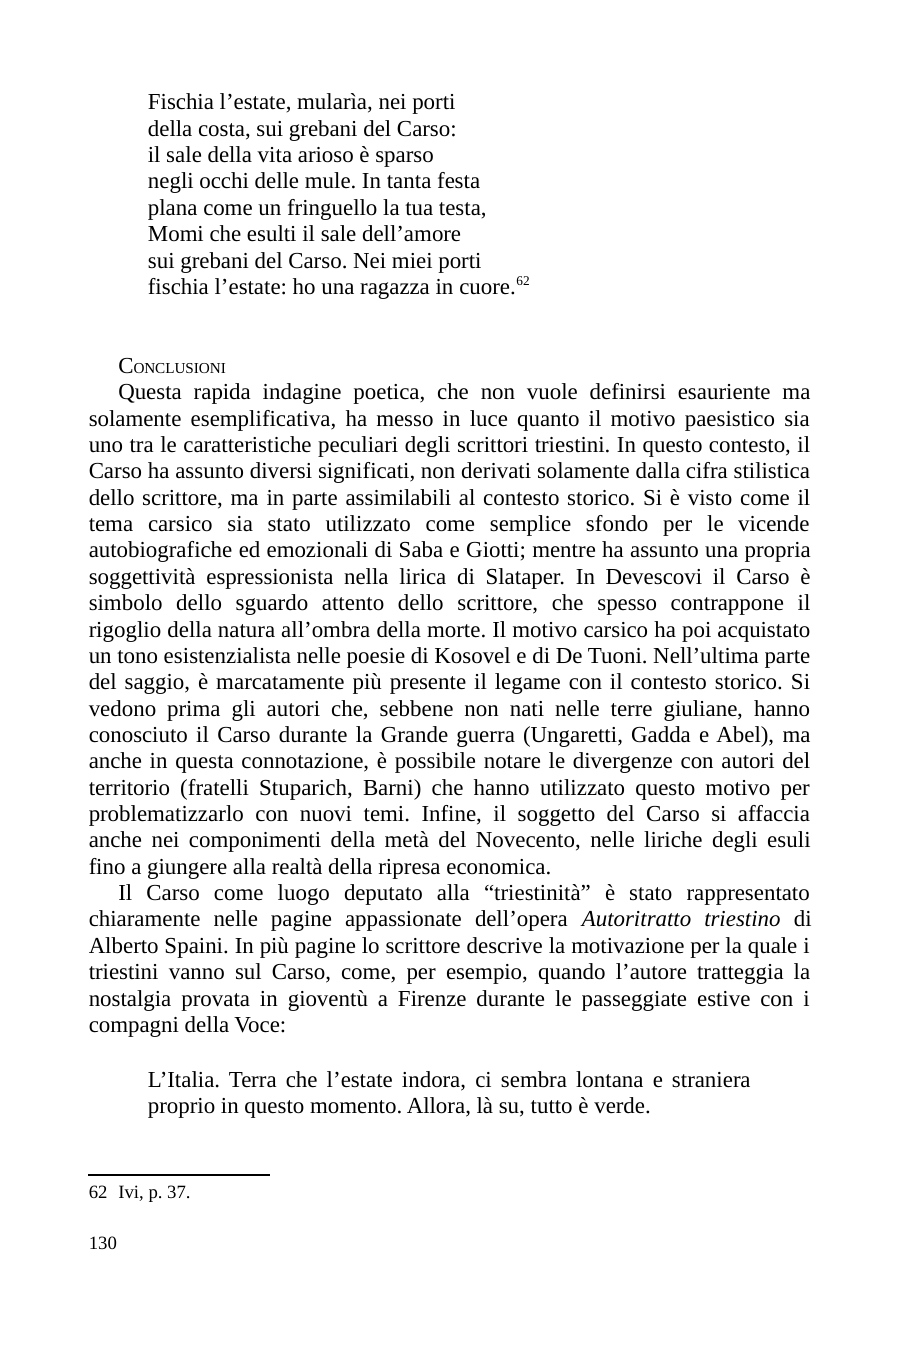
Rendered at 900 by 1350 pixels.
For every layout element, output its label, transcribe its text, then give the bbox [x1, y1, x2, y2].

text fischia l’estate: ho una ragazza in cuore. [148, 273, 752, 299]
text Il Carso come luogo deputato alla “triestinità” è stato rappresentato chiaramente nelle pagine appassionate dell’opera Autoritratto triestino di Alberto Spaini. In più pagine lo scrittore descrive la motivazione per la quale i triestini vanno sul Carso, come, per esempio, quando l’autore tratteggia la nostalgia provata in gioventù a Firenze durante le passeggiate estive con i compagni della Voce: [88, 879, 811, 1037]
text L’Italia. Terra che l’estate indora, ci sembra lontana e straniera proprio in questo momento. Allora, là su, tutto è verde. [148, 1066, 752, 1119]
text Ivi, p. 37. [88, 1181, 811, 1202]
text Conclusioni [88, 352, 811, 378]
text Questa rapida indagine poetica, che non vuole definirsi esauriente ma solamente esemplificativa, ha messo in luce quanto il motivo paesistico sia uno tra le caratteristiche peculiari degli scrittori triestini. In questo contesto, il Carso ha assunto diversi significati, non derivati solamente dalla cifra stilistica dello scrittore, ma in parte assimilabili al contesto storico. Si è visto come il tema carsico sia stato utilizzato come semplice sfondo per le vicende autobiografiche ed emozionali di Saba e Giotti; mentre ha assunto una propria soggettività espressionista nella lirica di Slataper. In Devescovi il Carso è simbolo dello sguardo attento dello scrittore, che spesso contrappone il rigoglio della natura all’ombra della morte. Il motivo carsico ha poi acquistato un tono esistenzialista nelle poesie di Kosovel e di De Tuoni. Nell’ultima parte del saggio, è marcatamente più presente il legame con il contesto storico. Si vedono prima gli autori che, sebbene non nati nelle terre giuliane, hanno conosciuto il Carso durante la Grande guerra (Ungaretti, Gadda e Abel), ma anche in questa connotazione, è possibile notare le divergenze con autori del territorio (fratelli Stuparich, Barni) che hanno utilizzato questo motivo per problematizzarlo con nuovi temi. Infine, il soggetto del Carso si affaccia anche nei componimenti della metà del Novecento, nelle liriche degli esuli fino a giungere alla realtà della ripresa economica. [88, 378, 811, 879]
text Fischia l’estate, mularìa, nei porti della costa, sui grebani del Carso: il sale della vita arioso è sparso negli occhi delle mule. In tanta festa plana come un fringuello la tua testa, Momi che esulti il sale dell’amore sui grebani del Carso. Nei miei porti [148, 88, 752, 273]
